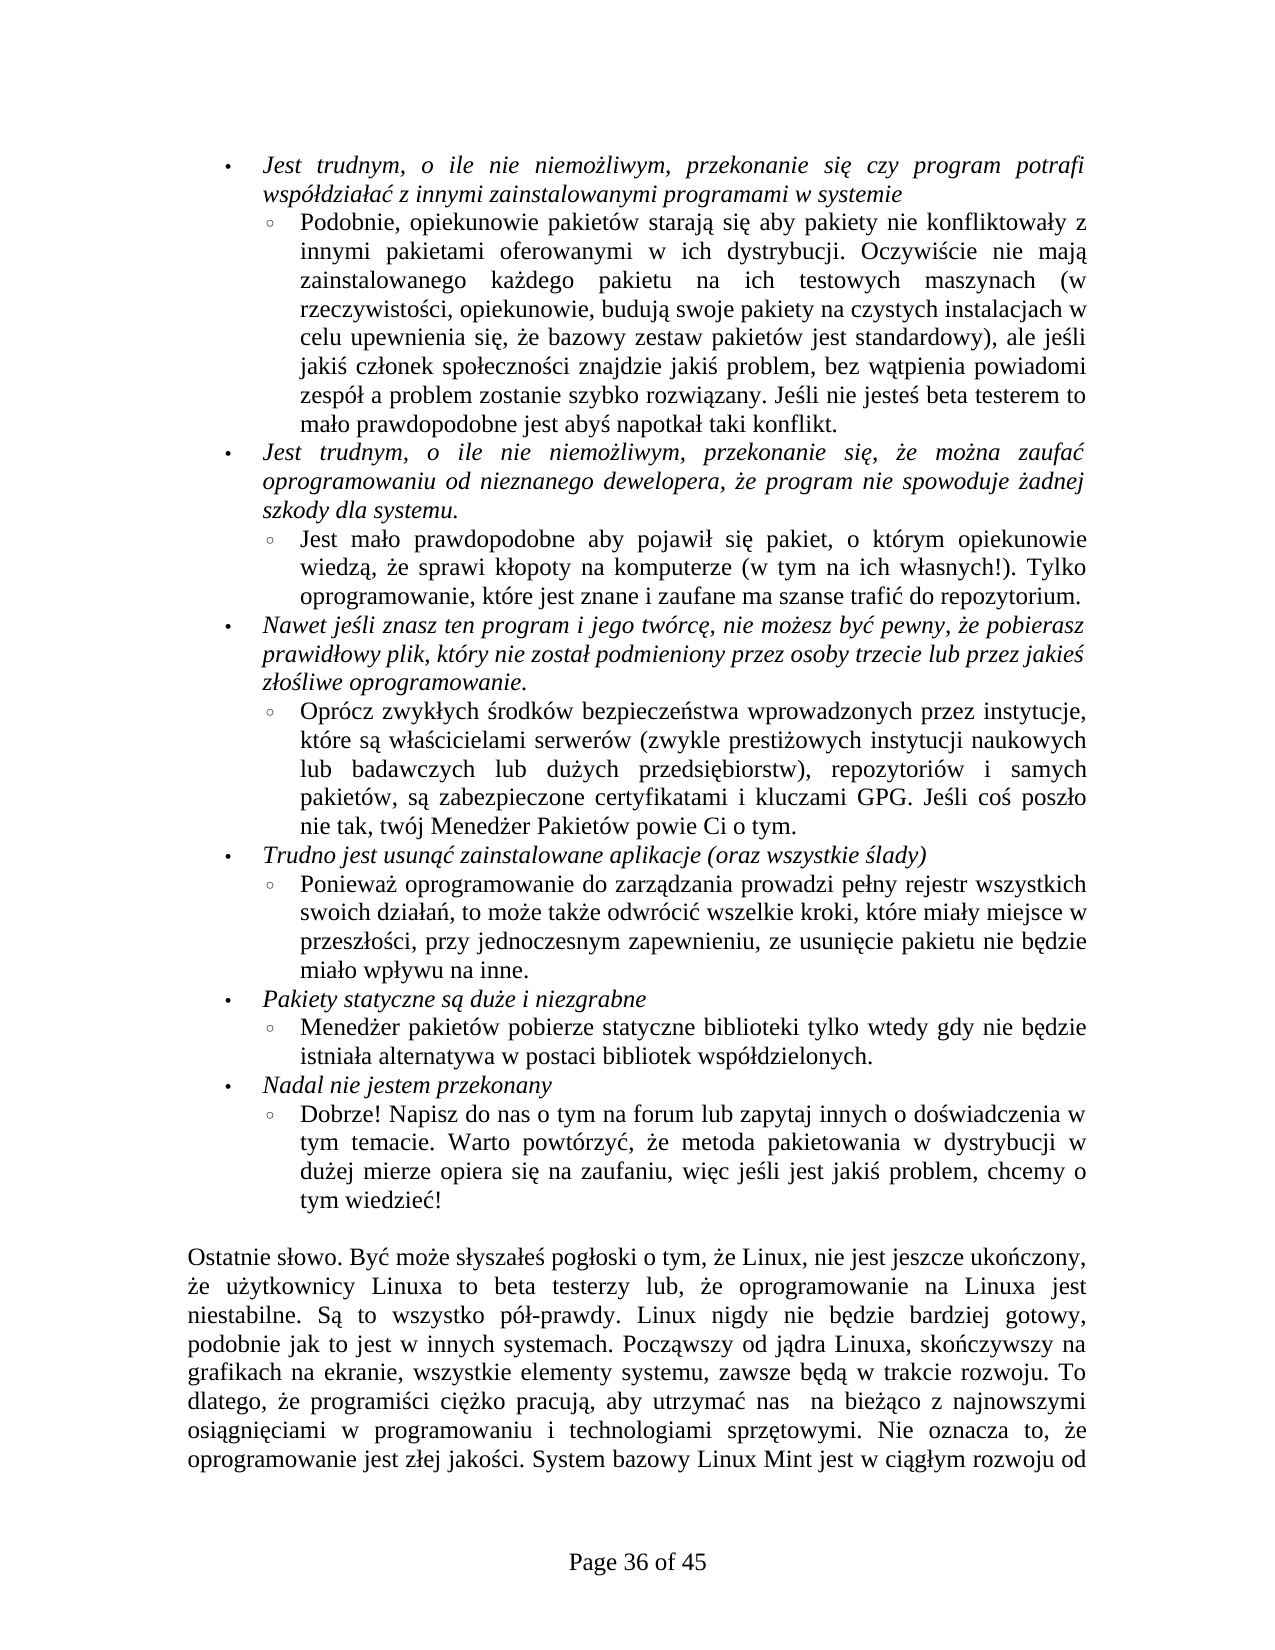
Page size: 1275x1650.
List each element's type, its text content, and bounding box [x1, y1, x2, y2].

list Ponieważ oprogramowanie do zarządzania prowadzi pełny rejestr wszystkich swoich działań, to może także odwrócić wszelkie kroki, które miały miejsce w przeszłości, przy jednoczesnym zapewnieniu, ze usunięcie pakietu nie będzie miało wpływu na inne. [262, 869, 1087, 984]
list Jest trudnym, o ile nie niemożliwym, przekonanie się, że można zaufać oprogramowaniu od nieznanego dewelopera, że program nie spowoduje żadnej szkody dla systemu. [225, 437, 1087, 524]
list Oprócz zwykłych środków bezpieczeństwa wprowadzonych przez instytucje, które są właścicielami serwerów (zwykle prestiżowych instytucji naukowych lub badawczych lub dużych przedsiębiorstw), repozytoriów i samych pakietów, są zabezpieczone certyfikatami i kluczami GPG. Jeśli coś poszło nie tak, twój Menedżer Pakietów powie Ci o tym. [262, 696, 1087, 840]
list Jest mało prawdopodobne aby pojawił się pakiet, o którym opiekunowie wiedzą, że sprawi kłopoty na komputerze (w tym na ich własnych!). Tylko oprogramowanie, które jest znane i zaufane ma szanse trafić do repozytorium. [262, 524, 1087, 610]
list Nawet jeśli znasz ten program i jego twórcę, nie możesz być pewny, że pobierasz prawidłowy plik, który nie został podmieniony przez osoby trzecie lub przez jakieś złośliwe oprogramowanie. [225, 610, 1087, 696]
list Jest trudnym, o ile nie niemożliwym, przekonanie się czy program potrafi współdziałać z innymi zainstalowanymi programami w systemie [225, 150, 1087, 207]
list Podobnie, opiekunowie pakietów starają się aby pakiety nie konfliktowały z innymi pakietami oferowanymi w ich dystrybucji. Oczywiście nie mają zainstalowanego każdego pakietu na ich testowych maszynach (w rzeczywistości, opiekunowie, budują swoje pakiety na czystych instalacjach w celu upewnienia się, że bazowy zestaw pakietów jest standardowy), ale jeśli jakiś członek społeczności znajdzie jakiś problem, bez wątpienia powiadomi zespół a problem zostanie szybko rozwiązany. Jeśli nie jesteś beta testerem to mało prawdopodobne jest abyś napotkał taki konflikt. [262, 207, 1087, 437]
list Pakiety statyczne są duże i niezgrabne [225, 984, 1087, 1012]
list Dobrze! Napisz do nas o tym na forum lub zapytaj innych o doświadczenia w tym temacie. Warto powtórzyć, że metoda pakietowania w dystrybucji w dużej mierze opiera się na zaufaniu, więc jeśli jest jakiś problem, chcemy o tym wiedzieć! [262, 1099, 1087, 1214]
text Ostatnie słowo. Być może słyszałeś pogłoski o tym, że Linux, nie jest jeszcze ukończony, że użytkownicy Linuxa to beta testerzy lub, że oprogramowanie na Linuxa jest niestabilne. Są to wszystko pół-prawdy. Linux nigdy nie będzie bardziej gotowy, podobnie jak to jest w innych systemach. Począwszy od jądra Linuxa, skończywszy na grafikach na ekranie, wszystkie elementy systemu, zawsze będą w trakcie rozwoju. To dlatego, że programiści ciężko pracują, aby utrzymać nas na bieżąco z najnowszymi osiągnięciami w programowaniu i technologiami sprzętowymi. Nie oznacza to, że oprogramowanie jest złej jakości. System bazowy Linux Mint jest w ciągłym rozwoju od [187, 1242, 1087, 1472]
list Trudno jest usunąć zainstalowane aplikacje (oraz wszystkie ślady) [225, 840, 1087, 869]
list Nadal nie jestem przekonany [225, 1070, 1087, 1099]
list Menedżer pakietów pobierze statyczne biblioteki tylko wtedy gdy nie będzie istniała alternatywa w postaci bibliotek współdzielonych. [262, 1012, 1087, 1070]
